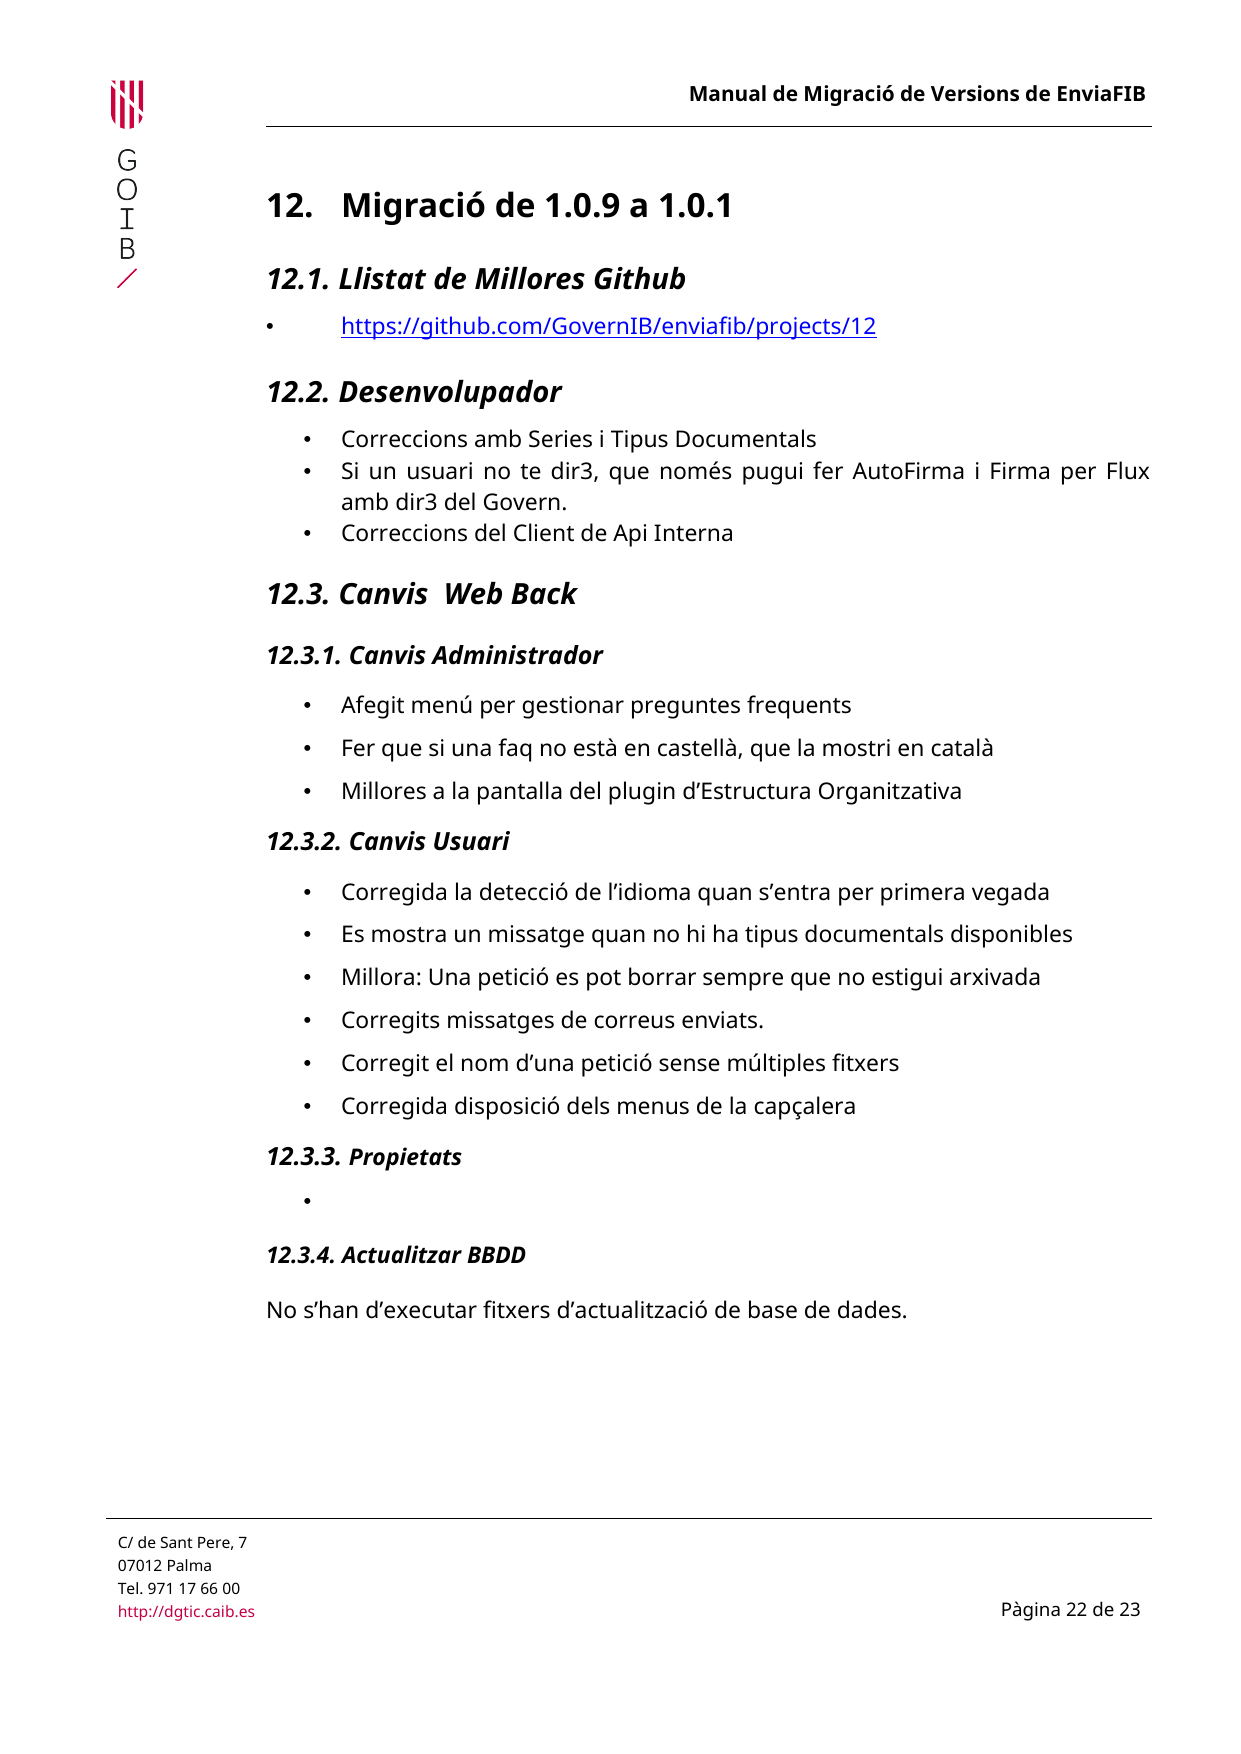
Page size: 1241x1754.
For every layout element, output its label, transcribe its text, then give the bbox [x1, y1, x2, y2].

list Afegit menú per gestionar preguntes frequents [303, 689, 1152, 720]
subtitle Actualitzar BBDD [266, 1239, 1152, 1271]
list Si un usuari no te dir3, que només pugui fer AutoFirma i Firma per Flux amb dir3 del Govern. [303, 455, 1152, 517]
list Fer que si una faq no està en castellà, que la mostri en català [303, 732, 1152, 763]
subtitle Canvis Web Back [266, 573, 1152, 613]
subtitle Canvis Administrador [266, 637, 1152, 671]
list Corregida la detecció de l’idioma quan s’entra per primera vegada [303, 875, 1152, 907]
list Millora: Una petició es pot borrar sempre que no estigui arxivada [303, 961, 1152, 992]
text No s’han d’executar fitxers d’actualització de base de dades. [266, 1294, 1152, 1326]
list Corregits missatges de correus enviats. [303, 1004, 1152, 1035]
list Millores a la pantalla del plugin d’Estructura Organitzativa [303, 775, 1152, 806]
subtitle Desenvolupador [266, 371, 1152, 411]
picture [82, 57, 172, 319]
list https://github.com/GovernIB/enviafib/projects/12 [266, 310, 1152, 342]
list Correccions del Client de Api Interna [303, 517, 1152, 548]
list Correccions amb Series i Tipus Documentals [303, 423, 1152, 455]
list Corregida disposició dels menus de la capçalera [303, 1090, 1152, 1121]
subtitle Propietats [266, 1139, 1152, 1173]
subtitle Llistat de Millores Github [266, 258, 1152, 298]
subtitle Migració de 1.0.9 a 1.0.1 [266, 181, 1152, 227]
list Corregit el nom d’una petició sense múltiples fitxers [303, 1047, 1152, 1078]
subtitle Canvis Usuari [266, 824, 1152, 858]
list Es mostra un missatge quan no hi ha tipus documentals disponibles [303, 918, 1152, 949]
